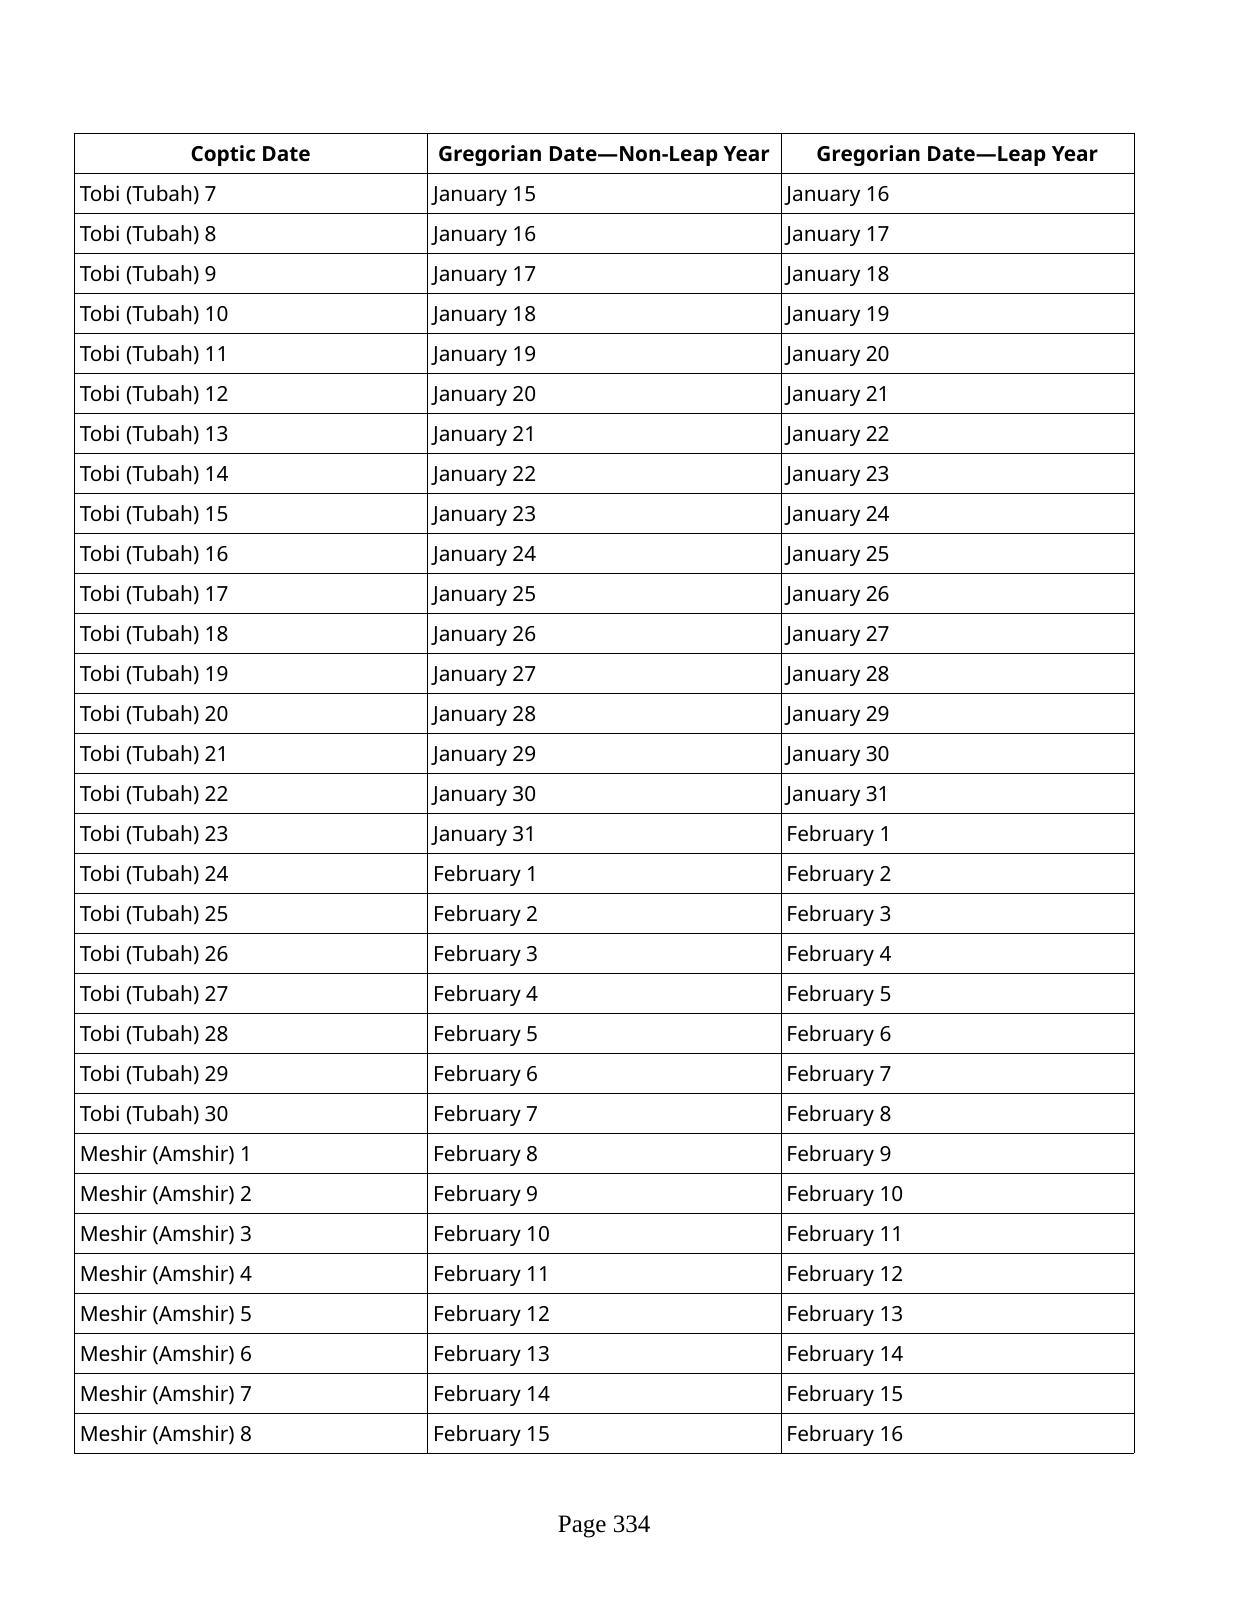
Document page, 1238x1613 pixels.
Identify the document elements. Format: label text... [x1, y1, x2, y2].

table_cell Tobi (Tubah) 30 [75, 1094, 427, 1133]
table_cell January 19 [782, 294, 1134, 333]
table_cell January 20 [782, 334, 1134, 373]
table_cell Tobi (Tubah) 21 [75, 734, 427, 773]
table_cell February 16 [782, 1414, 1134, 1453]
table_cell Tobi (Tubah) 10 [75, 294, 427, 333]
table_cell February 14 [428, 1374, 781, 1413]
table_cell February 15 [428, 1414, 781, 1453]
table_cell Meshir (Amshir) 1 [75, 1134, 427, 1173]
table_cell Tobi (Tubah) 26 [75, 934, 427, 973]
table_cell Tobi (Tubah) 18 [75, 614, 427, 653]
table_cell January 23 [428, 494, 781, 533]
table_header Coptic Date [75, 134, 427, 173]
table_cell February 6 [782, 1014, 1134, 1053]
table_cell Tobi (Tubah) 22 [75, 774, 427, 813]
table_cell January 27 [782, 614, 1134, 653]
table_cell Meshir (Amshir) 4 [75, 1254, 427, 1293]
table_cell Tobi (Tubah) 25 [75, 894, 427, 933]
table_cell February 11 [782, 1214, 1134, 1253]
table_cell Tobi (Tubah) 29 [75, 1054, 427, 1093]
table_cell February 6 [428, 1054, 781, 1093]
table_cell Meshir (Amshir) 3 [75, 1214, 427, 1253]
table_cell January 21 [428, 414, 781, 453]
table_cell January 19 [428, 334, 781, 373]
table_cell January 22 [428, 454, 781, 493]
table_cell January 25 [782, 534, 1134, 573]
table_cell Tobi (Tubah) 17 [75, 574, 427, 613]
table_cell January 30 [782, 734, 1134, 773]
table_cell January 17 [782, 214, 1134, 253]
table_cell February 10 [782, 1174, 1134, 1213]
table_cell Tobi (Tubah) 11 [75, 334, 427, 373]
table_cell February 5 [428, 1014, 781, 1053]
table_cell February 3 [428, 934, 781, 973]
table_cell January 16 [782, 174, 1134, 213]
table_cell January 31 [782, 774, 1134, 813]
table_cell January 25 [428, 574, 781, 613]
table_cell Tobi (Tubah) 14 [75, 454, 427, 493]
table_cell January 18 [428, 294, 781, 333]
table_cell Tobi (Tubah) 28 [75, 1014, 427, 1053]
table_cell Meshir (Amshir) 7 [75, 1374, 427, 1413]
table_cell February 8 [782, 1094, 1134, 1133]
table_cell February 8 [428, 1134, 781, 1173]
table_cell January 26 [428, 614, 781, 653]
table_header Gregorian Date—Non-Leap Year [428, 134, 781, 173]
table_cell February 1 [782, 814, 1134, 853]
table_cell February 4 [782, 934, 1134, 973]
table_cell Tobi (Tubah) 23 [75, 814, 427, 853]
table_cell Tobi (Tubah) 20 [75, 694, 427, 733]
table_cell January 17 [428, 254, 781, 293]
table_cell February 5 [782, 974, 1134, 1013]
table_cell Tobi (Tubah) 13 [75, 414, 427, 453]
table_cell Tobi (Tubah) 12 [75, 374, 427, 413]
table_cell February 4 [428, 974, 781, 1013]
table_cell Tobi (Tubah) 9 [75, 254, 427, 293]
table_cell February 3 [782, 894, 1134, 933]
table_cell January 29 [782, 694, 1134, 733]
table_cell January 24 [428, 534, 781, 573]
table_cell Tobi (Tubah) 8 [75, 214, 427, 253]
table_header Gregorian Date—Leap Year [782, 134, 1134, 173]
table_cell Meshir (Amshir) 8 [75, 1414, 427, 1453]
table_cell Meshir (Amshir) 5 [75, 1294, 427, 1333]
table_cell January 21 [782, 374, 1134, 413]
table_cell February 13 [782, 1294, 1134, 1333]
table_cell February 12 [428, 1294, 781, 1333]
table_cell January 18 [782, 254, 1134, 293]
table_cell January 29 [428, 734, 781, 773]
table_cell January 24 [782, 494, 1134, 533]
table_cell Tobi (Tubah) 15 [75, 494, 427, 533]
table_cell February 14 [782, 1334, 1134, 1373]
table_cell February 2 [428, 894, 781, 933]
table_cell February 7 [428, 1094, 781, 1133]
table_cell Tobi (Tubah) 24 [75, 854, 427, 893]
table_cell January 20 [428, 374, 781, 413]
table_cell January 28 [782, 654, 1134, 693]
table_cell February 11 [428, 1254, 781, 1293]
table_cell Tobi (Tubah) 7 [75, 174, 427, 213]
table_cell Tobi (Tubah) 19 [75, 654, 427, 693]
table_cell Tobi (Tubah) 16 [75, 534, 427, 573]
table_cell February 7 [782, 1054, 1134, 1093]
table_cell Tobi (Tubah) 27 [75, 974, 427, 1013]
table_cell February 9 [782, 1134, 1134, 1173]
table_cell January 26 [782, 574, 1134, 613]
table_cell January 28 [428, 694, 781, 733]
table_cell January 31 [428, 814, 781, 853]
table_cell February 13 [428, 1334, 781, 1373]
table_cell February 2 [782, 854, 1134, 893]
table_cell January 22 [782, 414, 1134, 453]
table_cell February 10 [428, 1214, 781, 1253]
table_cell February 9 [428, 1174, 781, 1213]
table_cell February 1 [428, 854, 781, 893]
table_cell January 30 [428, 774, 781, 813]
table_cell Meshir (Amshir) 6 [75, 1334, 427, 1373]
table_cell February 15 [782, 1374, 1134, 1413]
table_cell January 23 [782, 454, 1134, 493]
table_cell January 27 [428, 654, 781, 693]
table_cell January 16 [428, 214, 781, 253]
table_cell January 15 [428, 174, 781, 213]
table_cell Meshir (Amshir) 2 [75, 1174, 427, 1213]
table_cell February 12 [782, 1254, 1134, 1293]
